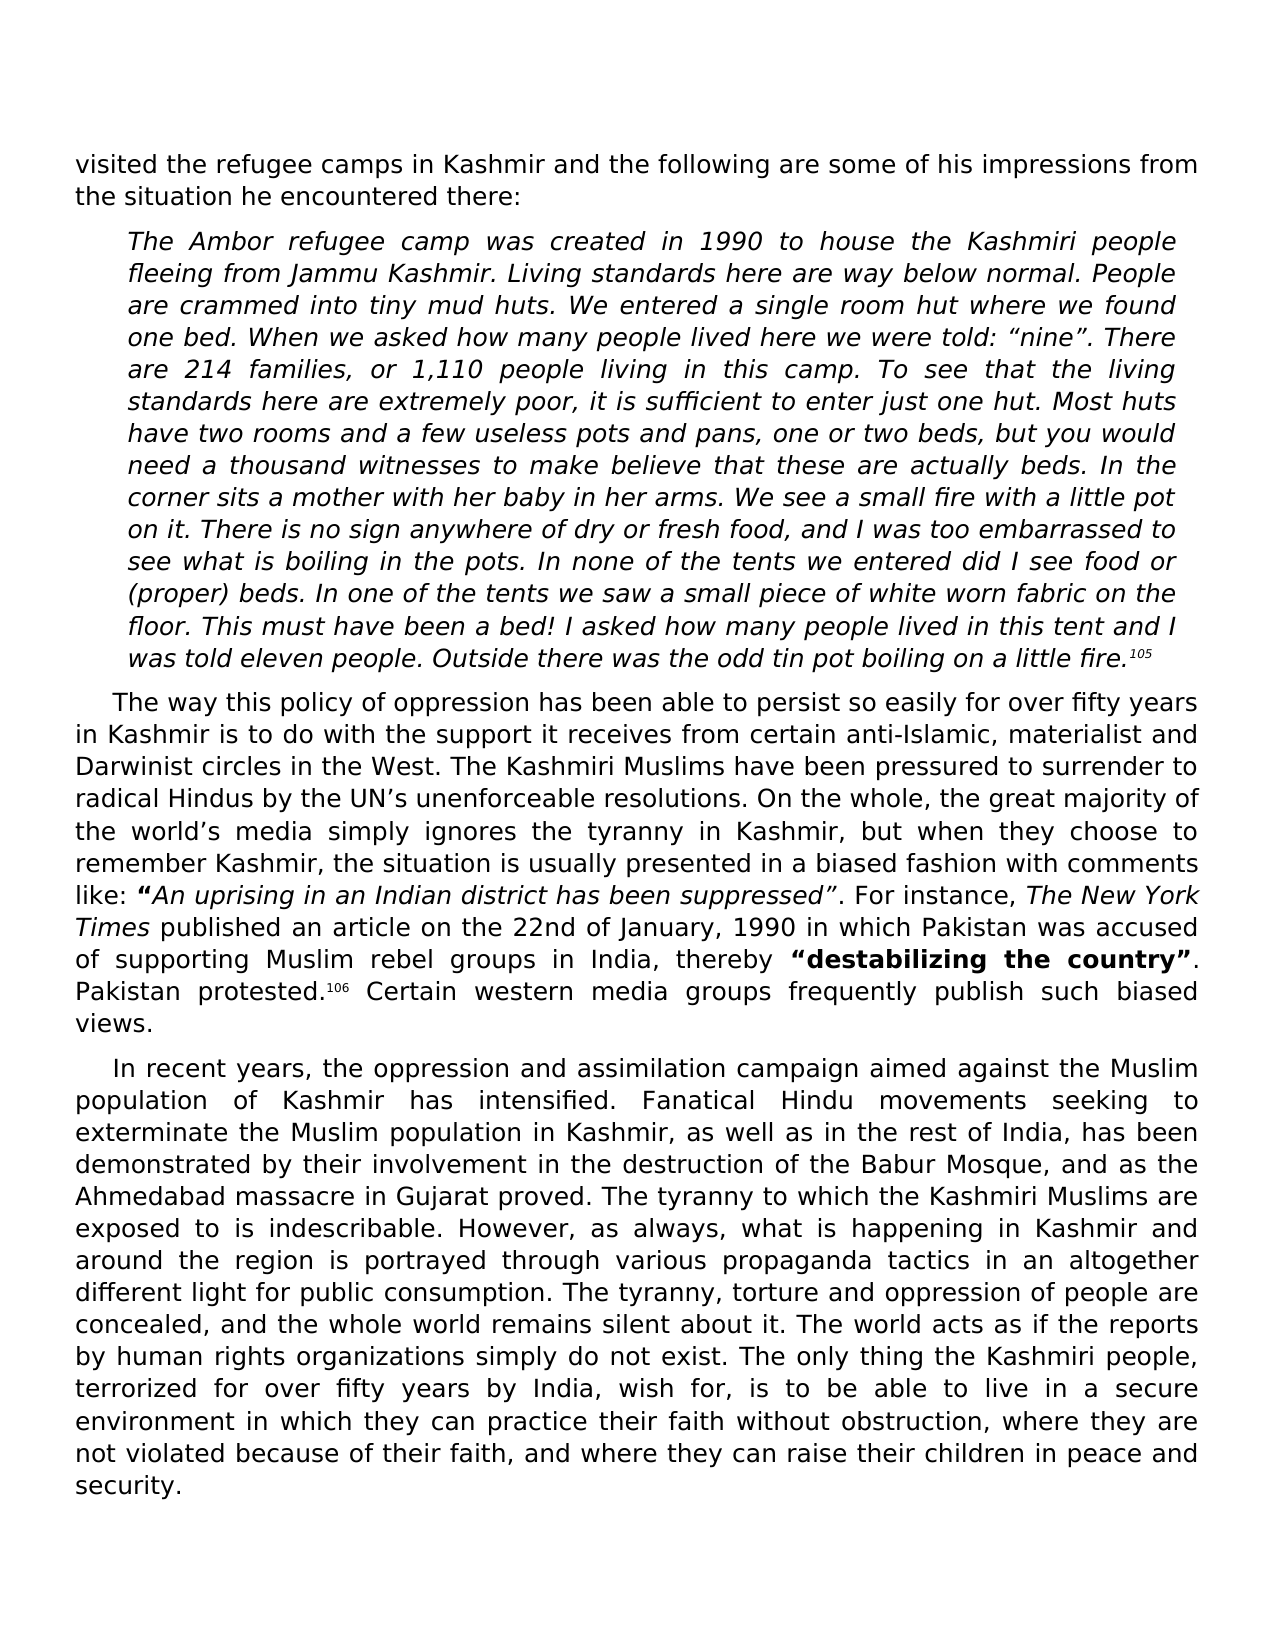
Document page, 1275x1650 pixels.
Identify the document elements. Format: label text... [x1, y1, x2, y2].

text The Ambor refugee camp was created in 1990 to house the Kashmiri people fleeing from Jammu Kashmir. Living standards here are way below normal. People are crammed into tiny mud huts. We entered a single room hut where we found one bed. When we asked how many people lived here we were told: “nine”. There are 214 families, or 1,110 people living in this camp. To see that the living standards here are extremely poor, it is sufficient to enter just one hut. Most huts have two rooms and a few useless pots and pans, one or two beds, but you would need a thousand witnesses to make believe that these are actually beds. In the corner sits a mother with her baby in her arms. We see a small fire with a little pot on it. There is no sign anywhere of dry or fresh food, and I was too embarrassed to see what is boiling in the pots. In none of the tents we entered did I see food or (proper) beds. In one of the tents we saw a small piece of white worn fabric on the floor. This must have been a bed! I asked how many people lived in this tent and I was told eleven people. Outside there was the odd tin pot boiling on a little fire.105 [127, 227, 1177, 673]
text The way this policy of oppression has been able to persist so easily for over fifty years in Kashmir is to do with the support it receives from certain anti-Islamic, materialist and Darwinist circles in the West. The Kashmiri Muslims have been pressured to surrender to radical Hindus by the UN’s unenforceable resolutions. On the whole, the great majority of the world’s media simply ignores the tyranny in Kashmir, but when they choose to remember Kashmir, the situation is usually presented in a biased fashion with comments like: “An uprising in an Indian district has been suppressed”. For instance, The New York Times published an article on the 22nd of January, 1990 in which Pakistan was accused of supporting Muslim rebel groups in India, thereby “destabilizing the country”. Pakistan protested.106 Certain western media groups frequently publish such biased views. [75, 688, 1200, 1038]
text visited the refugee camps in Kashmir and the following are some of his impressions from the situation he encountered there: [75, 150, 1200, 211]
text In recent years, the oppression and assimilation campaign aimed against the Muslim population of Kashmir has intensified. Fanatical Hindu movements seeking to exterminate the Muslim population in Kashmir, as well as in the rest of India, has been demonstrated by their involvement in the destruction of the Babur Mosque, and as the Ahmedabad massacre in Gujarat proved. The tyranny to which the Kashmiri Muslims are exposed to is indescribable. However, as always, what is happening in Kashmir and around the region is portrayed through various propaganda tactics in an altogether different light for public consumption. The tyranny, torture and oppression of people are concealed, and the whole world remains silent about it. The world acts as if the reports by human rights organizations simply do not exist. The only thing the Kashmiri people, terrorized for over fifty years by India, wish for, is to be able to live in a secure environment in which they can practice their faith without obstruction, where they are not violated because of their faith, and where they can raise their children in peace and security. [75, 1054, 1200, 1500]
